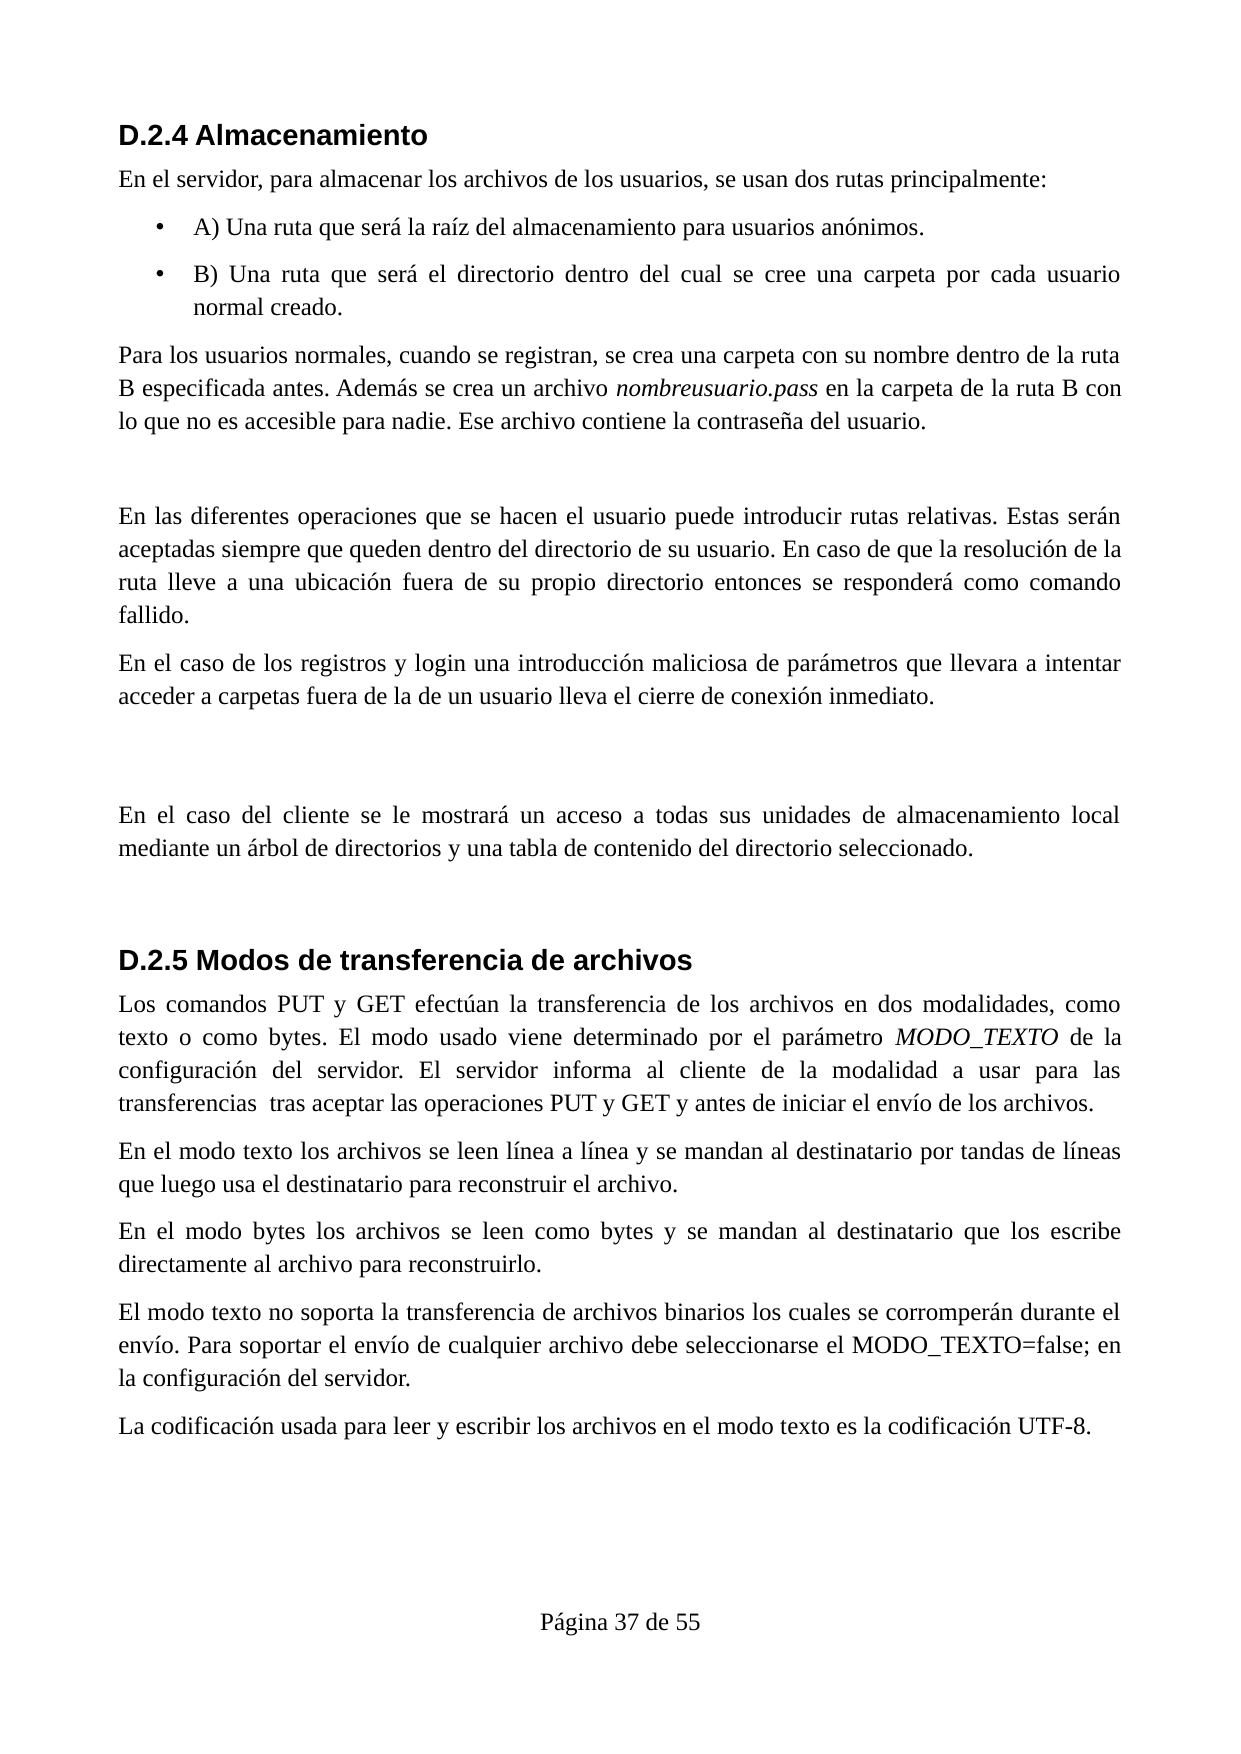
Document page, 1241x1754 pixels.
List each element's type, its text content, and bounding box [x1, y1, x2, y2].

text En el caso del cliente se le mostrará un acceso a todas sus unidades de almacenamiento local mediante un árbol de directorios y una tabla de contenido del directorio seleccionado. [118, 800, 1122, 862]
subtitle D.2.5 Modos de transferencia de archivos [118, 943, 1122, 977]
list B) Una ruta que será el directorio dentro del cual se cree una carpeta por cada usuario normal creado. [156, 259, 1122, 321]
text Los comandos PUT y GET efectúan la transferencia de los archivos en dos modalidades, como texto o como bytes. El modo usado viene determinado por el parámetro MODO_TEXTO de la configuración del servidor. El servidor informa al cliente de la modalidad a usar para las transferencias tras aceptar las operaciones PUT y GET y antes de iniciar el envío de los archivos. [118, 989, 1122, 1117]
text En las diferentes operaciones que se hacen el usuario puede introducir rutas relativas. Estas serán aceptadas siempre que queden dentro del directorio de su usuario. En caso de que la resolución de la ruta lleve a una ubicación fuera de su propio directorio entonces se responderá como comando fallido. [118, 501, 1122, 629]
subtitle D.2.4 Almacenamiento [118, 118, 1122, 152]
text En el servidor, para almacenar los archivos de los usuarios, se usan dos rutas principalmente: [118, 164, 1122, 193]
text Para los usuarios normales, cuando se registran, se crea una carpeta con su nombre dentro de la ruta B especificada antes. Además se crea un archivo nombreusuario.pass en la carpeta de la ruta B con lo que no es accesible para nadie. Ese archivo contiene la contraseña del usuario. [118, 340, 1122, 435]
text En el modo bytes los archivos se leen como bytes y se mandan al destinatario que los escribe directamente al archivo para reconstruirlo. [118, 1216, 1122, 1278]
list A) Una ruta que será la raíz del almacenamiento para usuarios anónimos. [156, 212, 1122, 241]
text En el modo texto los archivos se leen línea a línea y se mandan al destinatario por tandas de líneas que luego usa el destinatario para reconstruir el archivo. [118, 1136, 1122, 1198]
text En el caso de los registros y login una introducción maliciosa de parámetros que llevara a intentar acceder a carpetas fuera de la de un usuario lleva el cierre de conexión inmediato. [118, 648, 1122, 710]
text La codificación usada para leer y escribir los archivos en el modo texto es la codificación UTF-8. [118, 1411, 1122, 1439]
text El modo texto no soporta la transferencia de archivos binarios los cuales se corromperán durante el envío. Para soportar el envío de cualquier archivo debe seleccionarse el MODO_TEXTO=false; en la configuración del servidor. [118, 1297, 1122, 1392]
